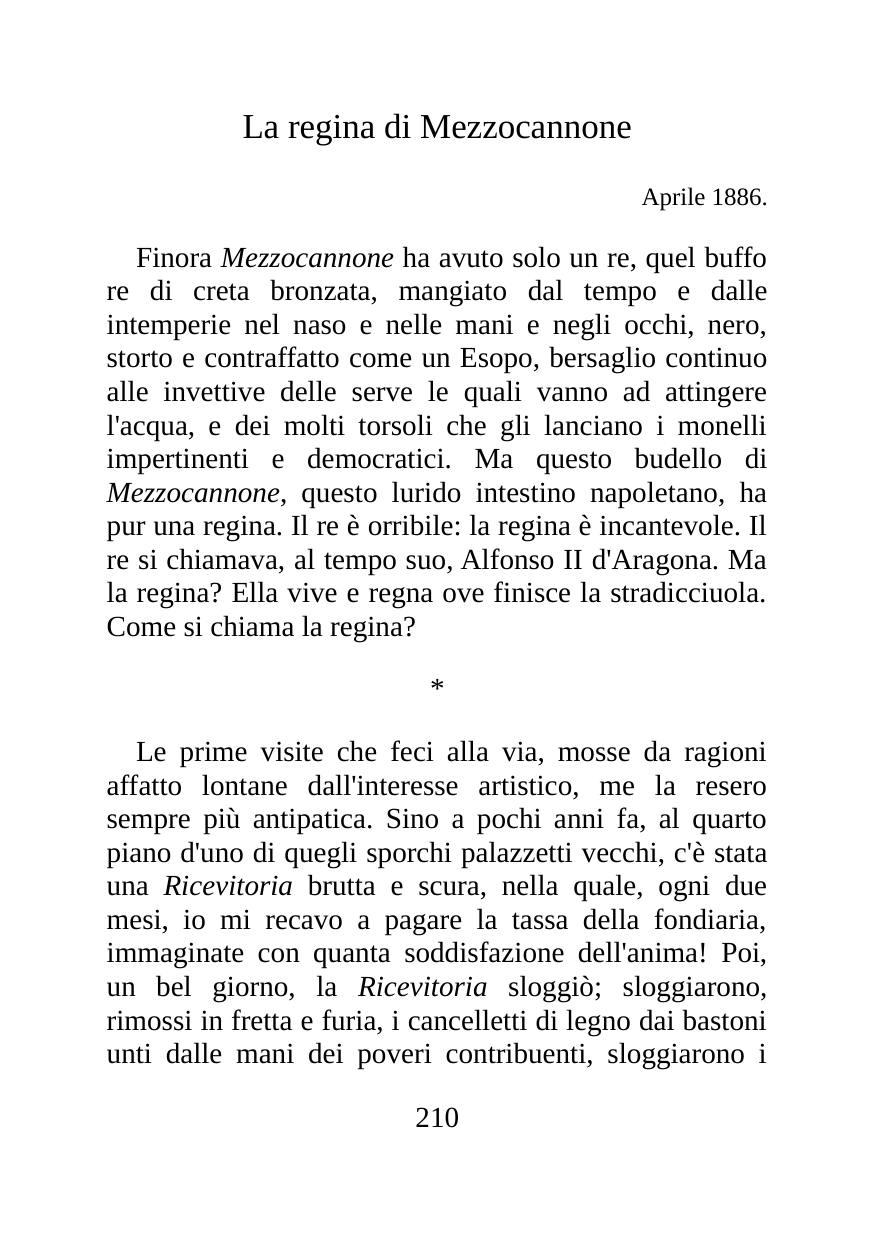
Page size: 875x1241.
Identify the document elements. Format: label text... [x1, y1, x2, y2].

text * [106, 672, 768, 705]
subtitle La regina di Mezzocannone [106, 106, 768, 147]
text Le prime visite che feci alla via, mosse da ragioni affatto lontane dall'interesse artistico, me la resero sempre più antipatica. Sino a pochi anni fa, al quarto piano d'uno di quegli sporchi palazzetti vecchi, c'è stata una Ricevitoria brutta e scura, nella quale, ogni due mesi, io mi recavo a pagare la tassa della fondiaria, immaginate con quanta soddisfazione dell'anima! Poi, un bel giorno, la Ricevitoria sloggiò; sloggiarono, rimossi in fretta e furia, i cancelletti di legno dai bastoni unti dalle mani dei poveri contribuenti, sloggiarono i [106, 734, 768, 1070]
text Aprile 1886. [106, 182, 768, 211]
text Finora Mezzocannone ha avuto solo un re, quel buffo re di creta bronzata, mangiato dal tempo e dalle intemperie nel naso e nelle mani e negli occhi, nero, storto e contraffatto come un Esopo, bersaglio continuo alle invettive delle serve le quali vanno ad attingere l'acqua, e dei molti torsoli che gli lanciano i monelli impertinenti e democratici. Ma questo budello di Mezzocannone, questo lurido intestino napoletano, ha pur una regina. Il re è orribile: la regina è incantevole. Il re si chiamava, al tempo suo, Alfonso II d'Aragona. Ma la regina? Ella vive e regna ove finisce la stradicciuola. Come si chiama la regina? [106, 240, 768, 642]
